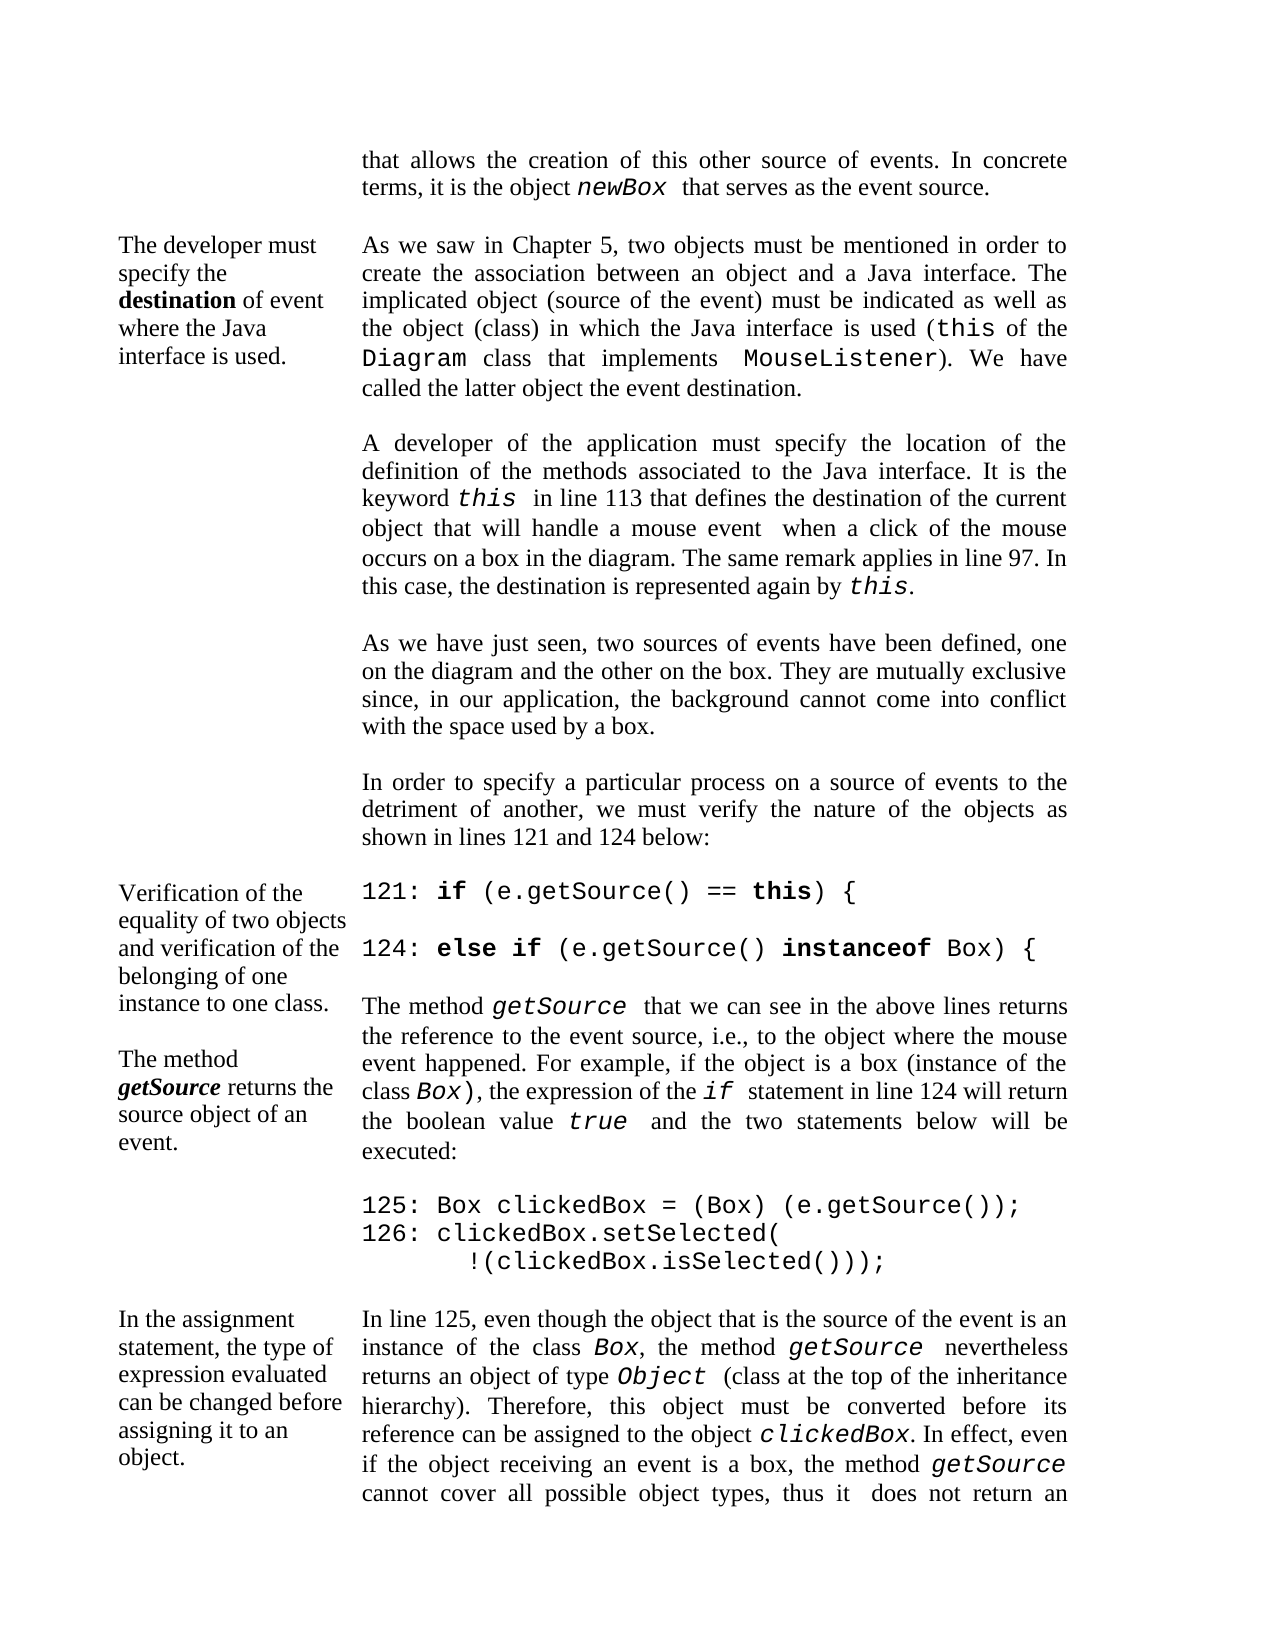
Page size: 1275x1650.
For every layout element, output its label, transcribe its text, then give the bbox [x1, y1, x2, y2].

table_header 121: if (e.getSource() == this) { 124: else if (e.getSource() instanceof Box) { The method getSource that we can see in the above lines returns the reference to the event source, i.e., to the object where the mouse event happened. For example, if the object is a box (instance of the class Box), the expression of the if statement in line 124 will return the boolean value true and the two statements below will be executed: 125: Box clickedBox = (Box) (e.getSource()); 126: clickedBox.setSelected( !(clickedBox.isSelected())); [354, 879, 1075, 1277]
table_header As we saw in Chapter 5, two objects must be mentioned in order to create the association between an object and a Java interface. The implicated object (source of the event) must be indicated as well as the object (class) in which the Java interface is used (this of the Diagram class that implements MouseListener). We have called the latter object the event destination. A developer of the application must specify the location of the definition of the methods associated to the Java interface. It is the keyword this in line 113 that defines the destination of the current object that will handle a mouse event when a click of the mouse occurs on a box in the diagram. The same remark applies in line 97. In this case, the destination is represented again by this. [354, 231, 1075, 602]
table_header In order to specify a particular process on a source of events to the detriment of another, we must verify the nature of the objects as shown in lines 121 and 124 below: [354, 768, 1075, 851]
table_header [111, 768, 354, 851]
table_header Verification of the equality of two objects and verification of the belonging of one instance to one class. The method getSource returns the source object of an event. [111, 879, 354, 1277]
table_header [111, 629, 354, 740]
table_header In the assignment statement, the type of expression evaluated can be changed before assigning it to an object. [111, 1305, 354, 1509]
table_header that allows the creation of this other source of events. In concrete terms, it is the object newBox that serves as the event source. [354, 146, 1075, 203]
table_header The developer must specify the destination of event where the Java interface is used. [111, 231, 354, 602]
table_header [111, 146, 354, 203]
table_header In line 125, even though the object that is the source of the event is an instance of the class Box, the method getSource nevertheless returns an object of type Object (class at the top of the inheritance hierarchy). Therefore, this object must be converted before its reference can be assigned to the object clickedBox. In effect, even if the object receiving an event is a box, the method getSource cannot cover all possible object types, thus it does not return an [354, 1305, 1075, 1509]
table_header As we have just seen, two sources of events have been defined, one on the diagram and the other on the box. They are mutually exclusive since, in our application, the background cannot come into conflict with the space used by a box. [354, 629, 1075, 740]
